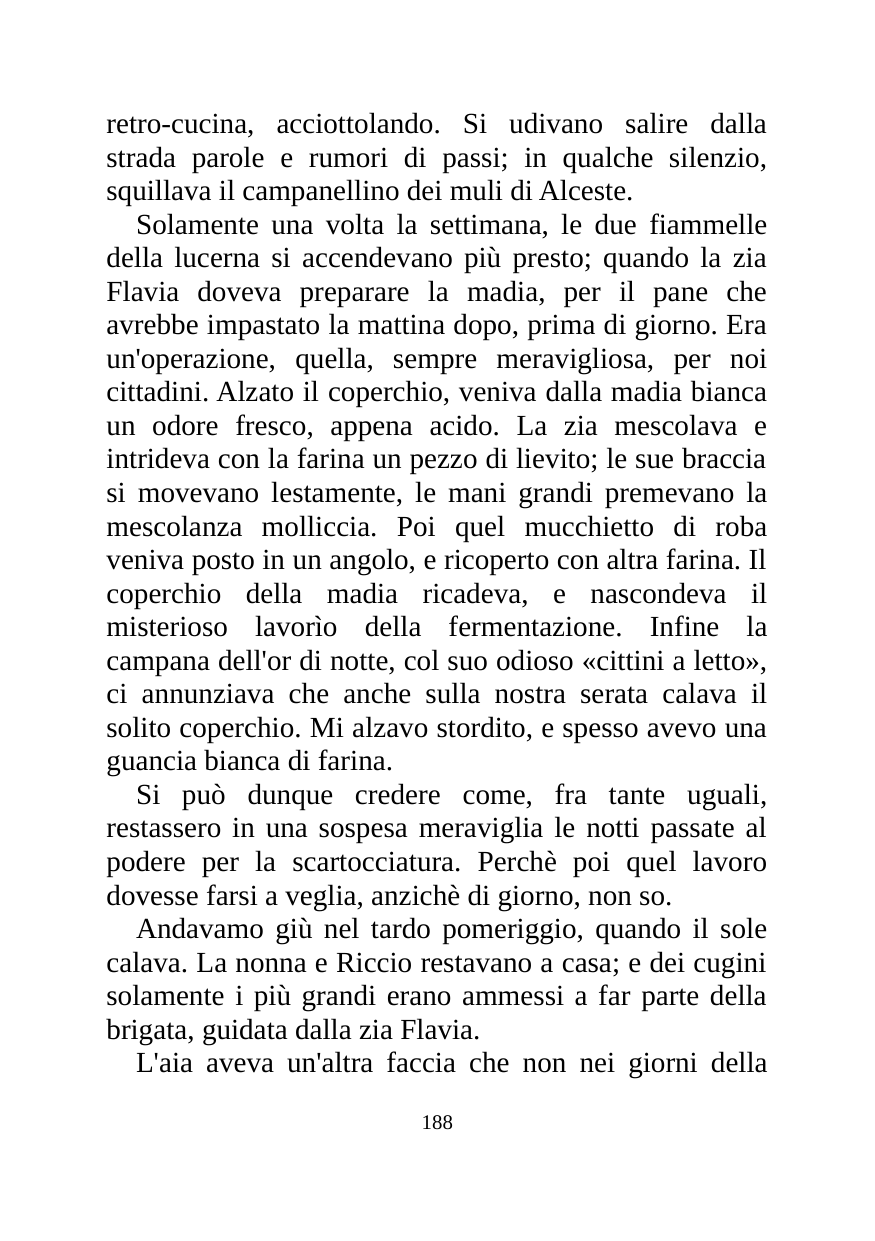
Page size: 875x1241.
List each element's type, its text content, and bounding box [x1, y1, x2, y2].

text retro-cucina, acciottolando. Si udivano salire dalla strada parole e rumori di passi; in qualche silenzio, squillava il campanellino dei muli di Alceste. [106, 106, 768, 207]
text Solamente una volta la settimana, le due fiammelle della lucerna si accendevano più presto; quando la zia Flavia doveva preparare la madia, per il pane che avrebbe impastato la mattina dopo, prima di giorno. Era un'operazione, quella, sempre meravigliosa, per noi cittadini. Alzato il coperchio, veniva dalla madia bianca un odore fresco, appena acido. La zia mescolava e intrideva con la farina un pezzo di lievito; le sue braccia si movevano lestamente, le mani grandi premevano la mescolanza molliccia. Poi quel mucchietto di roba veniva posto in un angolo, e ricoperto con altra farina. Il coperchio della madia ricadeva, e nascondeva il misterioso lavorìo della fermentazione. Infine la campana dell'or di notte, col suo odioso «cittini a letto», ci annunziava che anche sulla nostra serata calava il solito coperchio. Mi alzavo stordito, e spesso avevo una guancia bianca di farina. [106, 207, 768, 777]
text L'aia aveva un'altra faccia che non nei giorni della [106, 1045, 768, 1079]
text Si può dunque credere come, fra tante uguali, restassero in una sospesa meraviglia le notti passate al podere per la scartocciatura. Perchè poi quel lavoro dovesse farsi a veglia, anzichè di giorno, non so. [106, 777, 768, 911]
text Andavamo giù nel tardo pomeriggio, quando il sole calava. La nonna e Riccio restavano a casa; e dei cugini solamente i più grandi erano ammessi a far parte della brigata, guidata dalla zia Flavia. [106, 911, 768, 1045]
